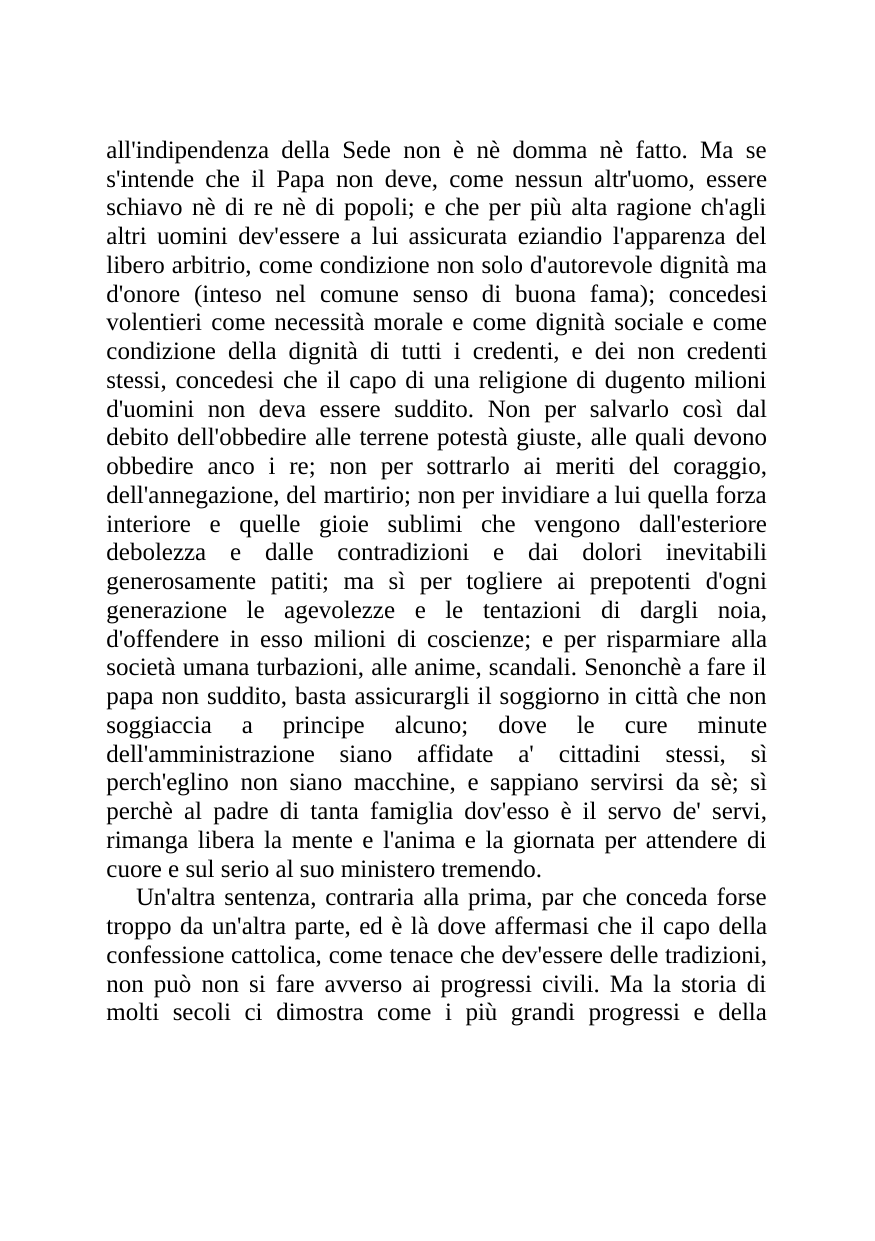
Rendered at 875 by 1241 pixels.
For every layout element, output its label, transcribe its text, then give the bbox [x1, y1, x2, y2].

text all'indipendenza della Sede non è nè domma nè fatto. Ma se s'intende che il Papa non deve, come nessun altr'uomo, essere schiavo nè di re nè di popoli; e che per più alta ragione ch'agli altri uomini dev'essere a lui assicurata eziandio l'apparenza del libero arbitrio, come condizione non solo d'autorevole dignità ma d'onore (inteso nel comune senso di buona fama); concedesi volentieri come necessità morale e come dignità sociale e come condizione della dignità di tutti i credenti, e dei non credenti stessi, concedesi che il capo di una religione di dugento milioni d'uomini non deva essere suddito. Non per salvarlo così dal debito dell'obbedire alle terrene potestà giuste, alle quali devono obbedire anco i re; non per sottrarlo ai meriti del coraggio, dell'annegazione, del martirio; non per invidiare a lui quella forza interiore e quelle gioie sublimi che vengono dall'esteriore debolezza e dalle contradizioni e dai dolori inevitabili generosamente patiti; ma sì per togliere ai prepotenti d'ogni generazione le agevolezze e le tentazioni di dargli noia, d'offendere in esso milioni di coscienze; e per risparmiare alla società umana turbazioni, alle anime, scandali. Senonchè a fare il papa non suddito, basta assicurargli il soggiorno in città che non soggiaccia a principe alcuno; dove le cure minute dell'amministrazione siano affidate a' cittadini stessi, sì perch'eglino non siano macchine, e sappiano servirsi da sè; sì perchè al padre di tanta famiglia dov'esso è il servo de' servi, rimanga libera la mente e l'anima e la giornata per attendere di cuore e sul serio al suo ministero tremendo. [106, 135, 768, 882]
text Un'altra sentenza, contraria alla prima, par che conceda forse troppo da un'altra parte, ed è là dove affermasi che il capo della confessione cattolica, come tenace che dev'essere delle tradizioni, non può non si fare avverso ai progressi civili. Ma la storia di molti secoli ci dimostra come i più grandi progressi e della [106, 882, 768, 1026]
